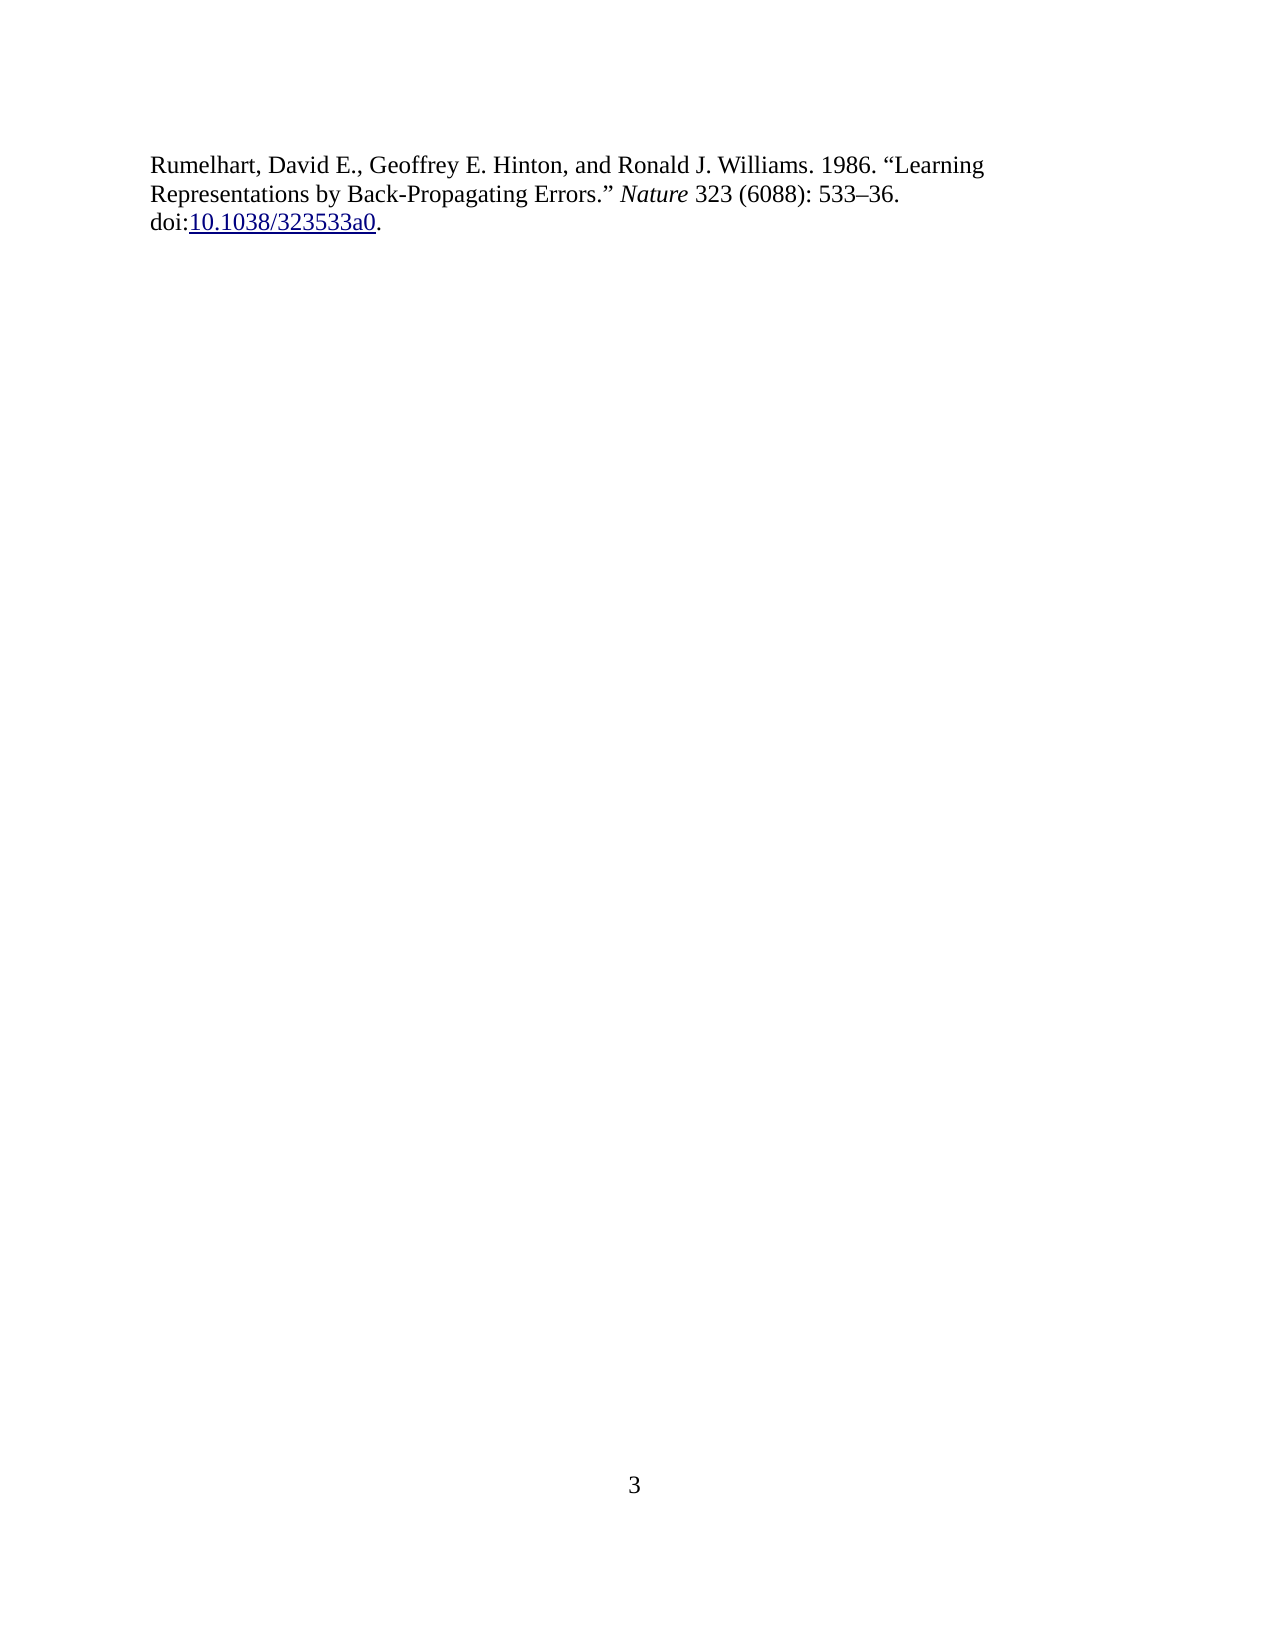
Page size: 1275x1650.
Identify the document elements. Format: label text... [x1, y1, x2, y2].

text Rumelhart, David E., Geoffrey E. Hinton, and Ronald J. Williams. 1986. “Learning Representations by Back-Propagating Errors.” Nature 323 (6088): 533–36. doi:10.1038/323533a0. [150, 150, 1125, 236]
